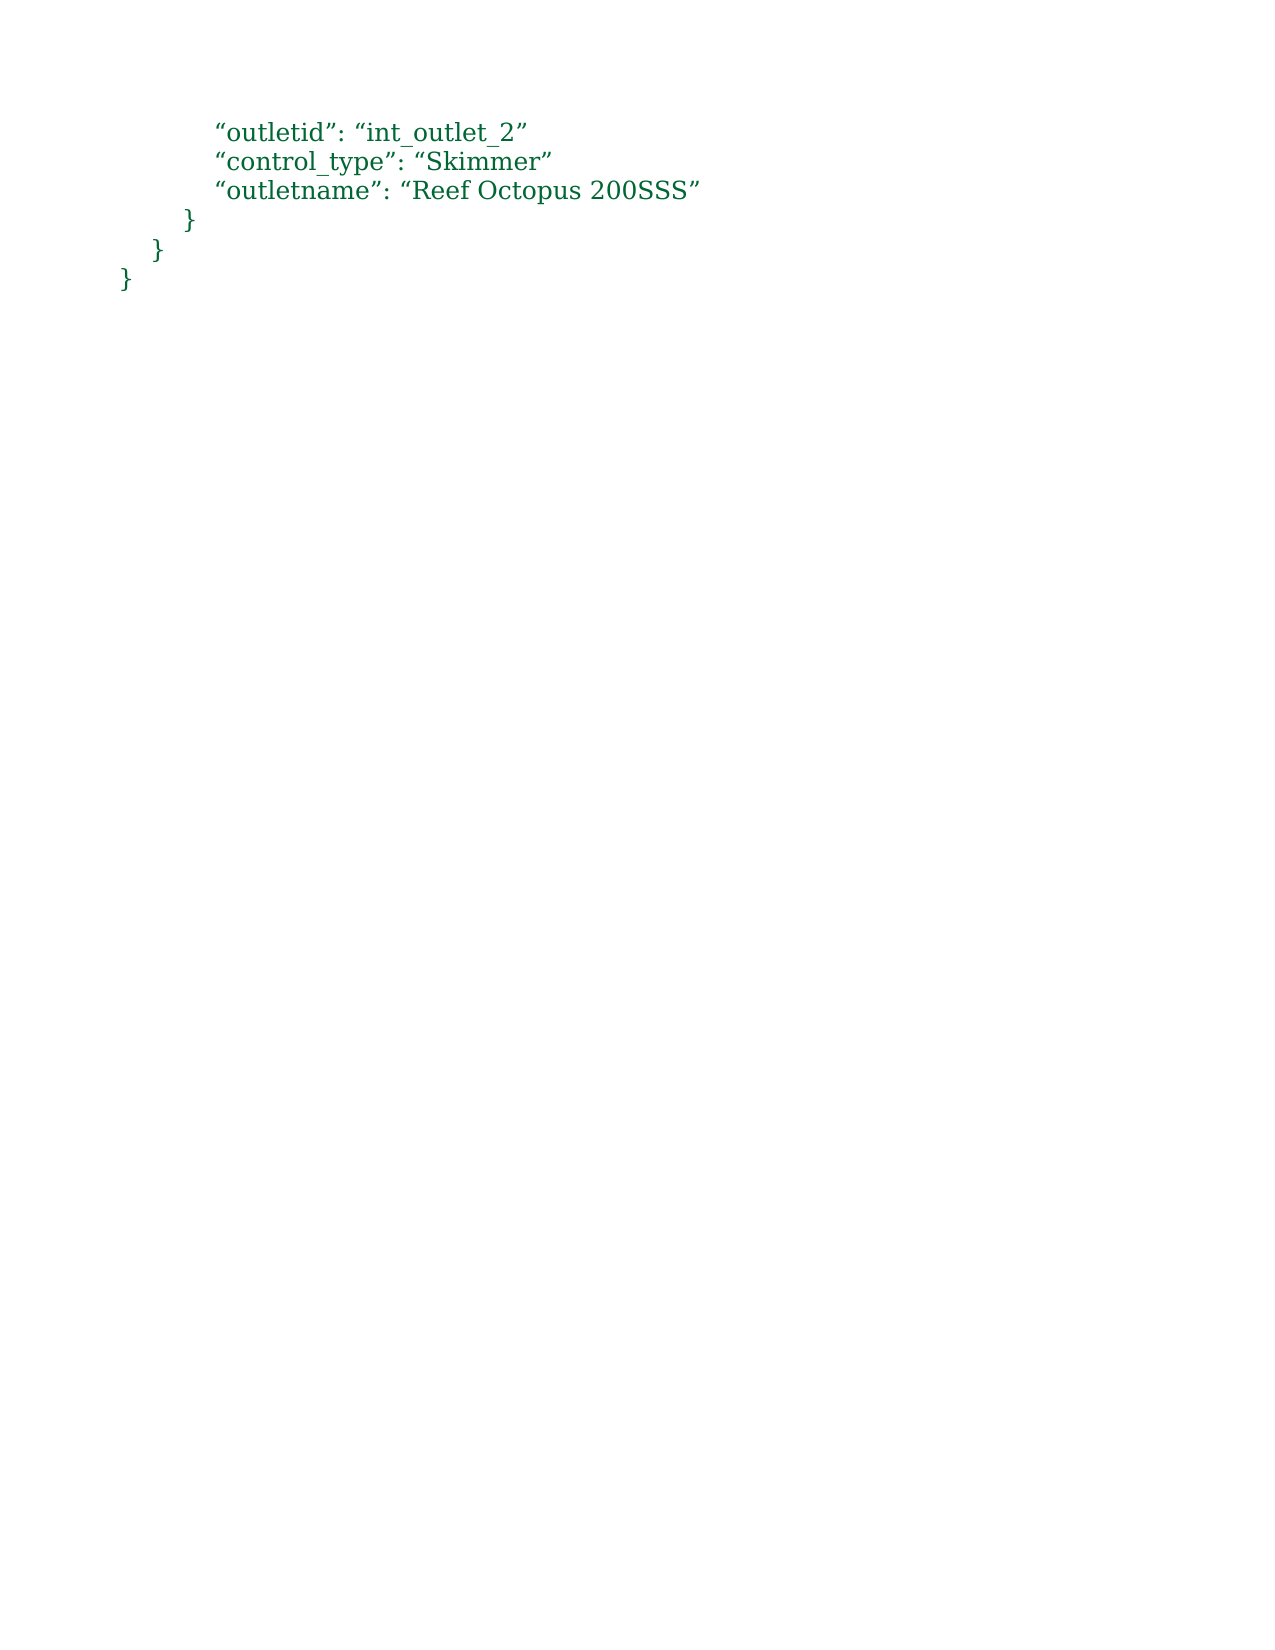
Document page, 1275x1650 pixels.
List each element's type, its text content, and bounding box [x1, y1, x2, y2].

text } [118, 264, 1157, 293]
text } [118, 206, 1157, 235]
text } [118, 235, 1157, 264]
text “control_type”: “Skimmer” [118, 147, 1157, 176]
text “outletname”: “Reef Octopus 200SSS” [118, 176, 1157, 206]
text “outletid”: “int_outlet_2” [118, 118, 1157, 147]
